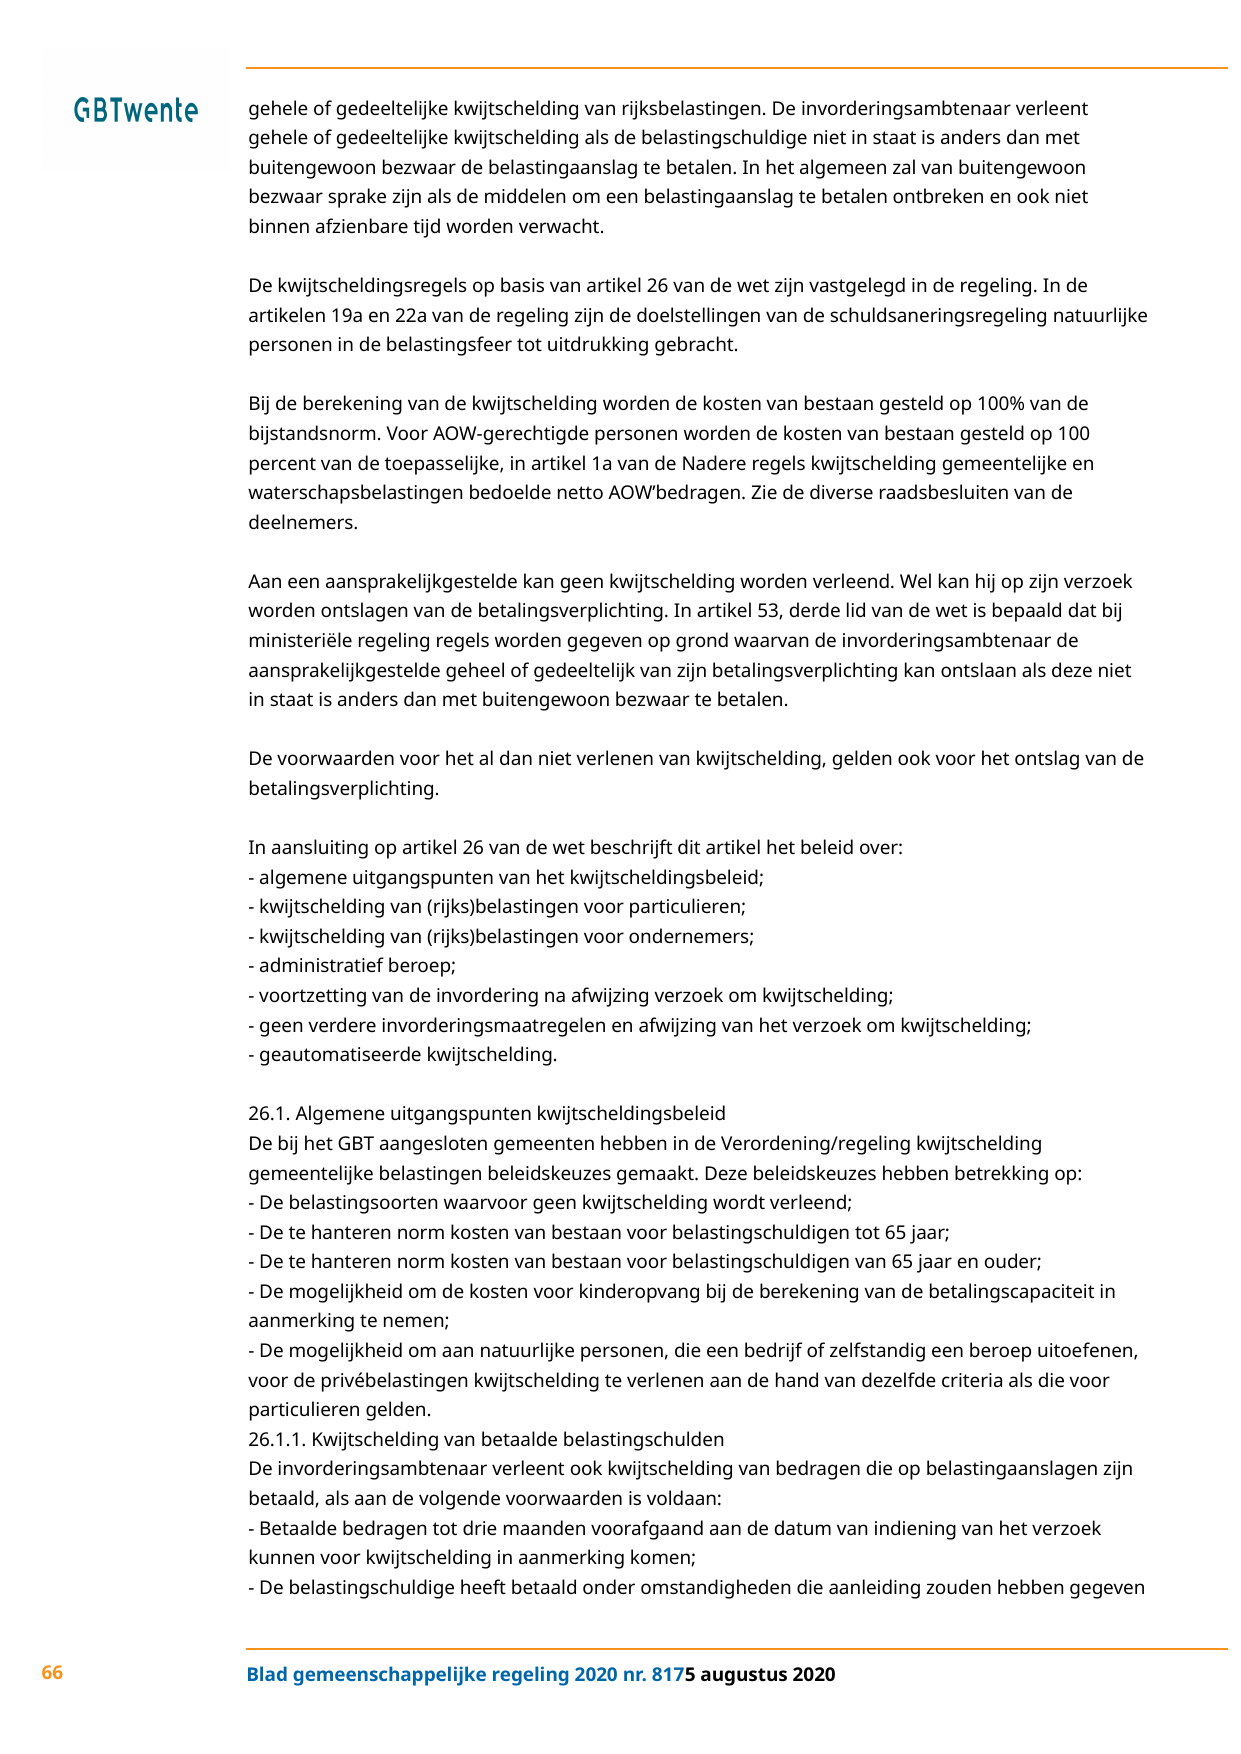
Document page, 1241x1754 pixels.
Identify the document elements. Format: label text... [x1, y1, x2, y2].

text 26.1. Algemene uitgangspunten kwijtscheldingsbeleid [248, 1101, 1152, 1126]
text De invorderingsambtenaar verleent ook kwijtschelding van bedragen die op belastingaanslagen zijn betaald, als aan de volgende voorwaarden is voldaan: [248, 1456, 1152, 1511]
text De kwijtscheldingsregels op basis van artikel 26 van de wet zijn vastgelegd in de regeling. In de artikelen 19a en 22a van de regeling zijn de doelstellingen van de schuldsaneringsregeling natuurlijke personen in de belastingsfeer tot uitdrukking gebracht. [248, 272, 1152, 357]
text - De te hanteren norm kosten van bestaan voor belastingschuldigen van 65 jaar en ouder; [248, 1248, 1152, 1274]
text Bij de berekening van de kwijtschelding worden de kosten van bestaan gesteld op 100% van de bijstandsnorm. Voor AOW-gerechtigde personen worden de kosten van bestaan gesteld op 100 percent van de toepasselijke, in artikel 1a van de Nadere regels kwijtschelding gemeentelijke en waterschapsbelastingen bedoelde netto AOW’bedragen. Zie de diverse raadsbesluiten van de deelnemers. [248, 391, 1152, 535]
text - geen verdere invorderingsmaatregelen en afwijzing van het verzoek om kwijtschelding; [248, 1012, 1152, 1038]
text De voorwaarden voor het al dan niet verlenen van kwijtschelding, gelden ook voor het ontslag van de betalingsverplichting. [248, 746, 1152, 801]
text - algemene uitgangspunten van het kwijtscheldingsbeleid; [248, 864, 1152, 890]
text Aan een aansprakelijkgestelde kan geen kwijtschelding worden verleend. Wel kan hij op zijn verzoek worden ontslagen van de betalingsverplichting. In artikel 53, derde lid van de wet is bepaald dat bij ministeriële regeling regels worden gegeven op grond waarvan de invorderingsambtenaar de aansprakelijkgestelde geheel of gedeeltelijk van zijn betalingsverplichting kan ontslaan als deze niet in staat is anders dan met buitengewoon bezwaar te betalen. [248, 568, 1152, 712]
text gehele of gedeeltelijke kwijtschelding van rijksbelastingen. De invorderingsambtenaar verleent gehele of gedeeltelijke kwijtschelding als de belastingschuldige niet in staat is anders dan met buitengewoon bezwaar de belastingaanslag te betalen. In het algemeen zal van buitengewoon bezwaar sprake zijn als de middelen om een belastingaanslag te betalen ontbreken en ook niet binnen afzienbare tijd worden verwacht. [248, 95, 1152, 239]
text - De mogelijkheid om de kosten voor kinderopvang bij de berekening van de betalingscapaciteit in aanmerking te nemen; [248, 1278, 1152, 1333]
text - voortzetting van de invordering na afwijzing verzoek om kwijtschelding; [248, 982, 1152, 1008]
text - De belastingsoorten waarvoor geen kwijtschelding wordt verleend; [248, 1189, 1152, 1215]
text - geautomatiseerde kwijtschelding. [248, 1041, 1152, 1067]
text - De belastingschuldige heeft betaald onder omstandigheden die aanleiding zouden hebben gegeven [248, 1574, 1152, 1600]
text - De mogelijkheid om aan natuurlijke personen, die een bedrijf of zelfstandig een beroep uitoefenen, voor de privébelastingen kwijtschelding te verlenen aan de hand van dezelfde criteria als die voor particulieren gelden. [248, 1337, 1152, 1422]
text - administratief beroep; [248, 953, 1152, 978]
text - Betaalde bedragen tot drie maanden voorafgaand aan de datum van indiening van het verzoek kunnen voor kwijtschelding in aanmerking komen; [248, 1515, 1152, 1570]
text In aansluiting op artikel 26 van de wet beschrijft dit artikel het beleid over: [248, 834, 1152, 860]
text 26.1.1. Kwijtschelding van betaalde belastingschulden [248, 1426, 1152, 1452]
text - kwijtschelding van (rijks)belastingen voor particulieren; [248, 893, 1152, 919]
text - kwijtschelding van (rijks)belastingen voor ondernemers; [248, 923, 1152, 949]
picture [41, 47, 231, 172]
text De bij het GBT aangesloten gemeenten hebben in de Verordening/regeling kwijtschelding gemeentelijke belastingen beleidskeuzes gemaakt. Deze beleidskeuzes hebben betrekking op: [248, 1130, 1152, 1186]
text - De te hanteren norm kosten van bestaan voor belastingschuldigen tot 65 jaar; [248, 1219, 1152, 1245]
